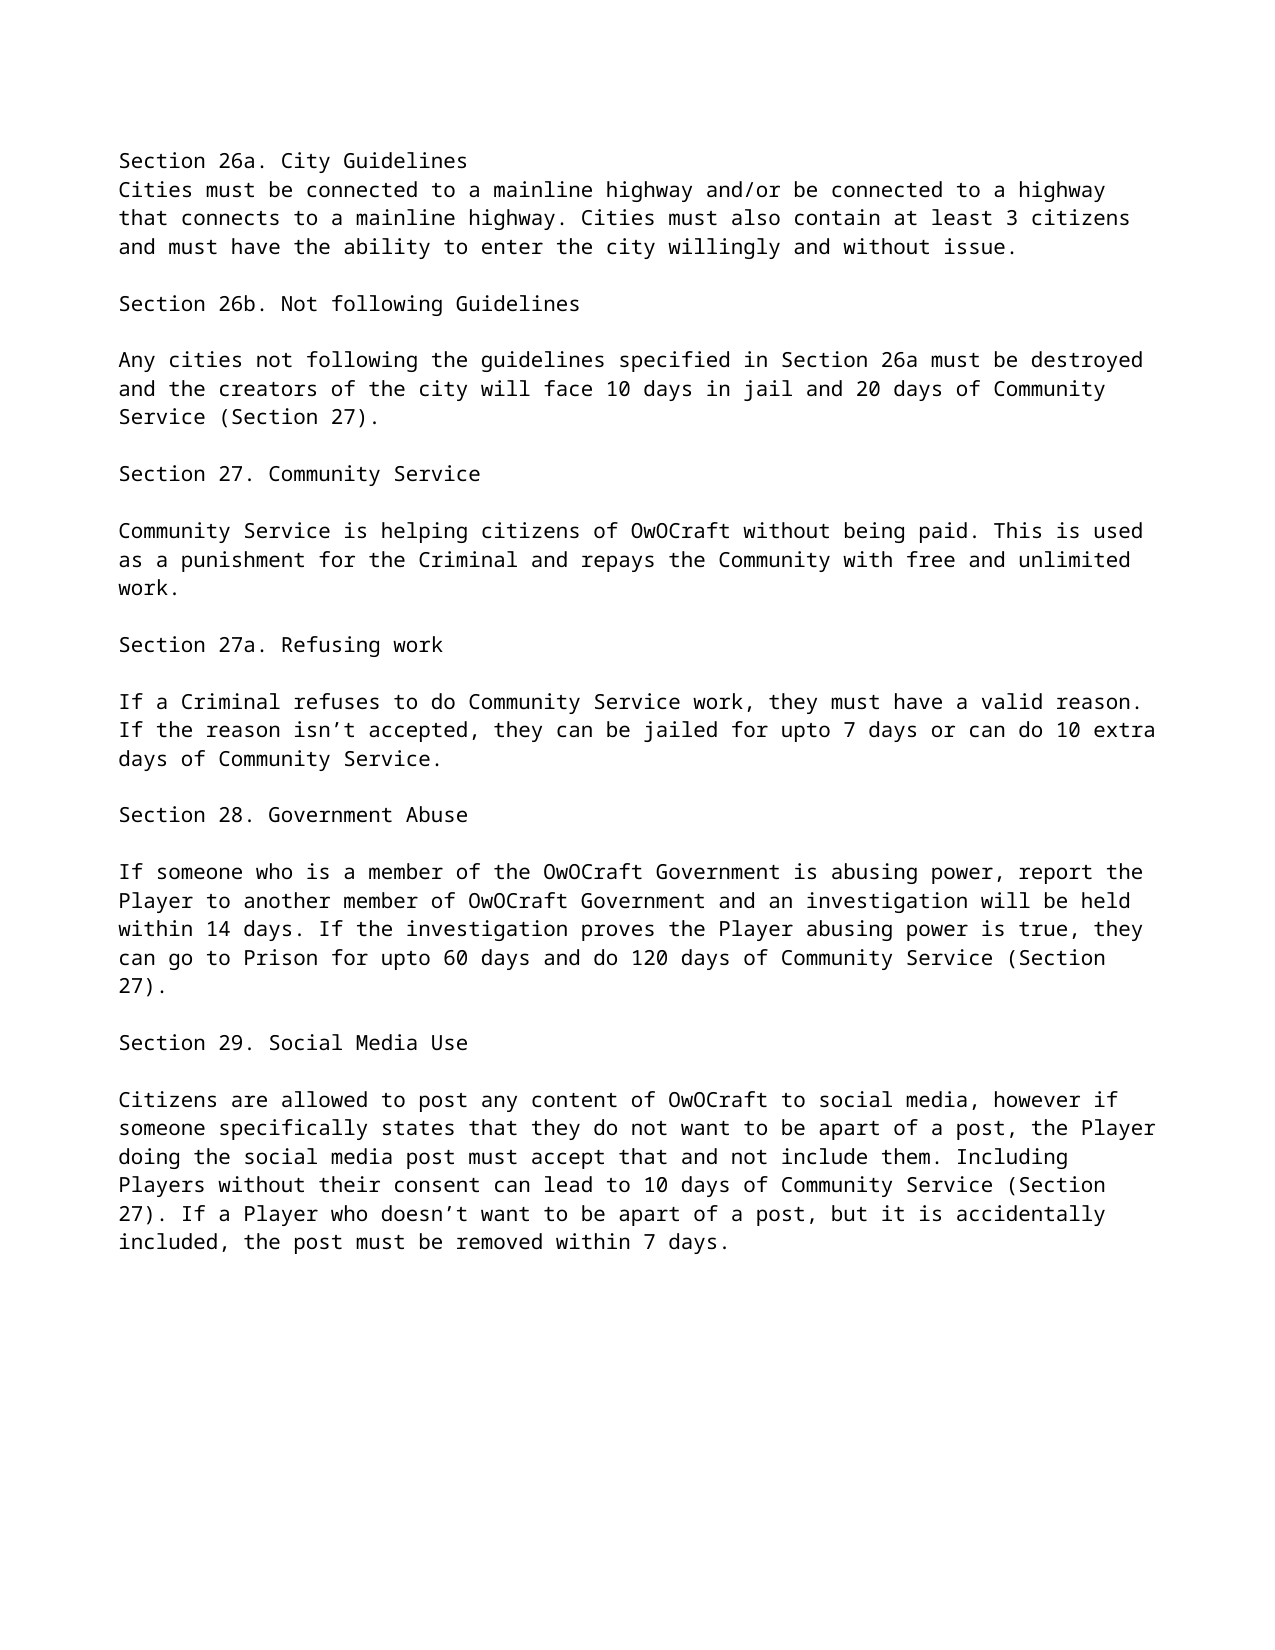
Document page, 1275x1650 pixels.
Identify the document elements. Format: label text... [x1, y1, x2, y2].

text Section 27a. Refusing work [118, 630, 1157, 658]
text Section 26a. City Guidelines [118, 147, 1157, 175]
text Any cities not following the guidelines specified in Section 26a must be destroyed and the creators of the city will face 10 days in jail and 20 days of Community Service (Section 27). [118, 346, 1157, 431]
text Citizens are allowed to post any content of OwOCraft to social media, however if someone specifically states that they do not want to be apart of a post, the Player doing the social media post must accept that and not include them. Including Players without their consent can lead to 10 days of Community Service (Section 27). If a Player who doesn’t want to be apart of a post, but it is accidentally included, the post must be removed within 7 days. [118, 1085, 1157, 1256]
text Cities must be connected to a mainline highway and/or be connected to a highway that connects to a mainline highway. Cities must also contain at least 3 citizens and must have the ability to enter the city willingly and without issue. [118, 175, 1157, 260]
text Section 26b. Not following Guidelines [118, 289, 1157, 317]
text Section 28. Government Abuse [118, 801, 1157, 829]
text If a Criminal refuses to do Community Service work, they must have a valid reason. If the reason isn’t accepted, they can be jailed for upto 7 days or can do 10 extra days of Community Service. [118, 687, 1157, 772]
text Section 29. Social Media Use [118, 1028, 1157, 1057]
text Section 27. Community Service [118, 459, 1157, 488]
text Community Service is helping citizens of OwOCraft without being paid. This is used as a punishment for the Criminal and repays the Community with free and unlimited work. [118, 516, 1157, 602]
text If someone who is a member of the OwOCraft Government is abusing power, report the Player to another member of OwOCraft Government and an investigation will be held within 14 days. If the investigation proves the Player abusing power is true, they can go to Prison for upto 60 days and do 120 days of Community Service (Section 27). [118, 857, 1157, 1000]
